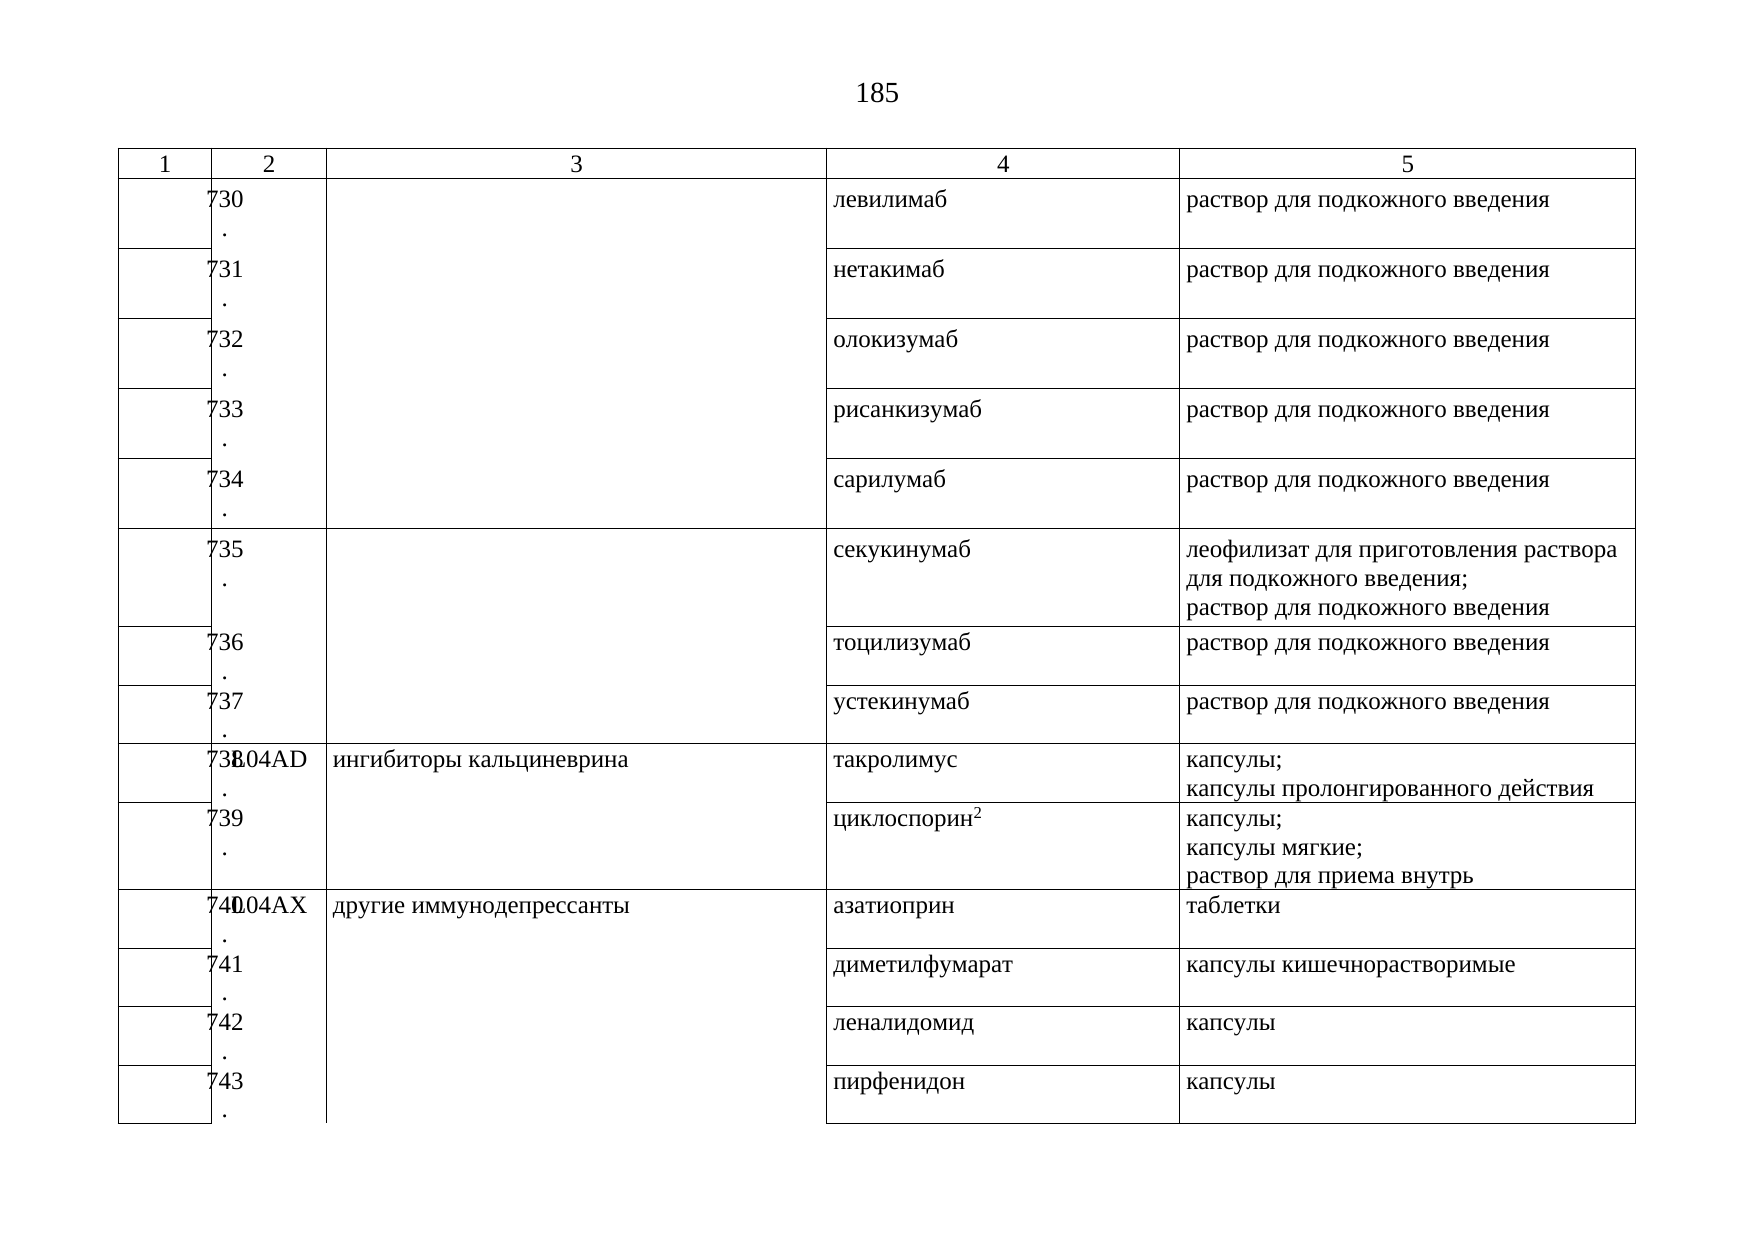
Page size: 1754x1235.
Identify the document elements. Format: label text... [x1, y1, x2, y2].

table_cell [327, 388, 826, 457]
table_cell олокизумаб [827, 319, 1179, 387]
table_cell пирфенидон [827, 1066, 1179, 1123]
table_cell раствор для подкожного введения [1180, 319, 1635, 387]
table_cell [212, 318, 326, 387]
table_cell циклоспорин2 [827, 803, 1179, 889]
table_cell [212, 179, 326, 247]
table_cell капсулы [1180, 1066, 1635, 1123]
table_cell азатиоприн [827, 890, 1179, 948]
table_header 3 [327, 149, 826, 177]
table_cell раствор для подкожного введения [1180, 389, 1635, 457]
table_cell [327, 458, 826, 527]
table_cell [212, 458, 326, 527]
table_cell [119, 179, 211, 247]
table_cell [119, 249, 211, 317]
table_cell капсулы; капсулы пролонгированного действия [1180, 744, 1635, 802]
table_cell диметилфумарат [827, 949, 1179, 1006]
table_cell раствор для подкожного введения [1180, 459, 1635, 527]
table_cell секукинумаб [827, 529, 1179, 626]
table_cell другие иммунодепрессанты [327, 890, 826, 1123]
table_cell леофилизат для приготовления раствора для подкожного введения; раствор для подкожного введения [1180, 529, 1635, 626]
table_cell [327, 529, 826, 626]
table_cell [119, 459, 211, 527]
table_cell L04AD [212, 744, 326, 889]
table_cell капсулы [1180, 1007, 1635, 1065]
table_cell [327, 318, 826, 387]
table_cell [212, 388, 326, 457]
table_cell капсулы; капсулы мягкие; раствор для приема внутрь [1180, 803, 1635, 889]
table_cell [327, 685, 826, 743]
table_cell капсулы кишечнорастворимые [1180, 949, 1635, 1006]
table_cell [119, 1007, 211, 1065]
table_cell рисанкизумаб [827, 389, 1179, 457]
table_cell [212, 626, 326, 685]
table_cell такролимус [827, 744, 1179, 802]
table_cell [119, 949, 211, 1006]
table_cell раствор для подкожного введения [1180, 627, 1635, 685]
table_cell [119, 1066, 211, 1123]
table_cell нетакимаб [827, 249, 1179, 317]
table_cell [119, 890, 211, 948]
table_cell тоцилизумаб [827, 627, 1179, 685]
table_cell [327, 248, 826, 317]
table_header 5 [1180, 149, 1635, 177]
table_header 4 [827, 149, 1179, 177]
table_cell раствор для подкожного введения [1180, 179, 1635, 247]
table_cell [212, 685, 326, 743]
table_header 2 [212, 149, 326, 177]
table_cell [119, 319, 211, 387]
table_cell L04AX [212, 890, 326, 1123]
table_cell [119, 803, 211, 889]
table_header 1 [119, 149, 211, 177]
table_cell таблетки [1180, 890, 1635, 948]
table_cell раствор для подкожного введения [1180, 249, 1635, 317]
table_cell [119, 686, 211, 743]
table_cell устекинумаб [827, 686, 1179, 743]
table_cell сарилумаб [827, 459, 1179, 527]
table_cell [327, 179, 826, 247]
table_cell леналидомид [827, 1007, 1179, 1065]
table_cell ингибиторы кальциневрина [327, 744, 826, 889]
table_cell левилимаб [827, 179, 1179, 247]
table_cell [212, 529, 326, 626]
table_cell раствор для подкожного введения [1180, 686, 1635, 743]
table_cell [327, 626, 826, 685]
table_cell [119, 744, 211, 802]
table_cell [212, 248, 326, 317]
table_cell [119, 529, 211, 626]
table_cell [119, 389, 211, 457]
table_cell [119, 627, 211, 685]
